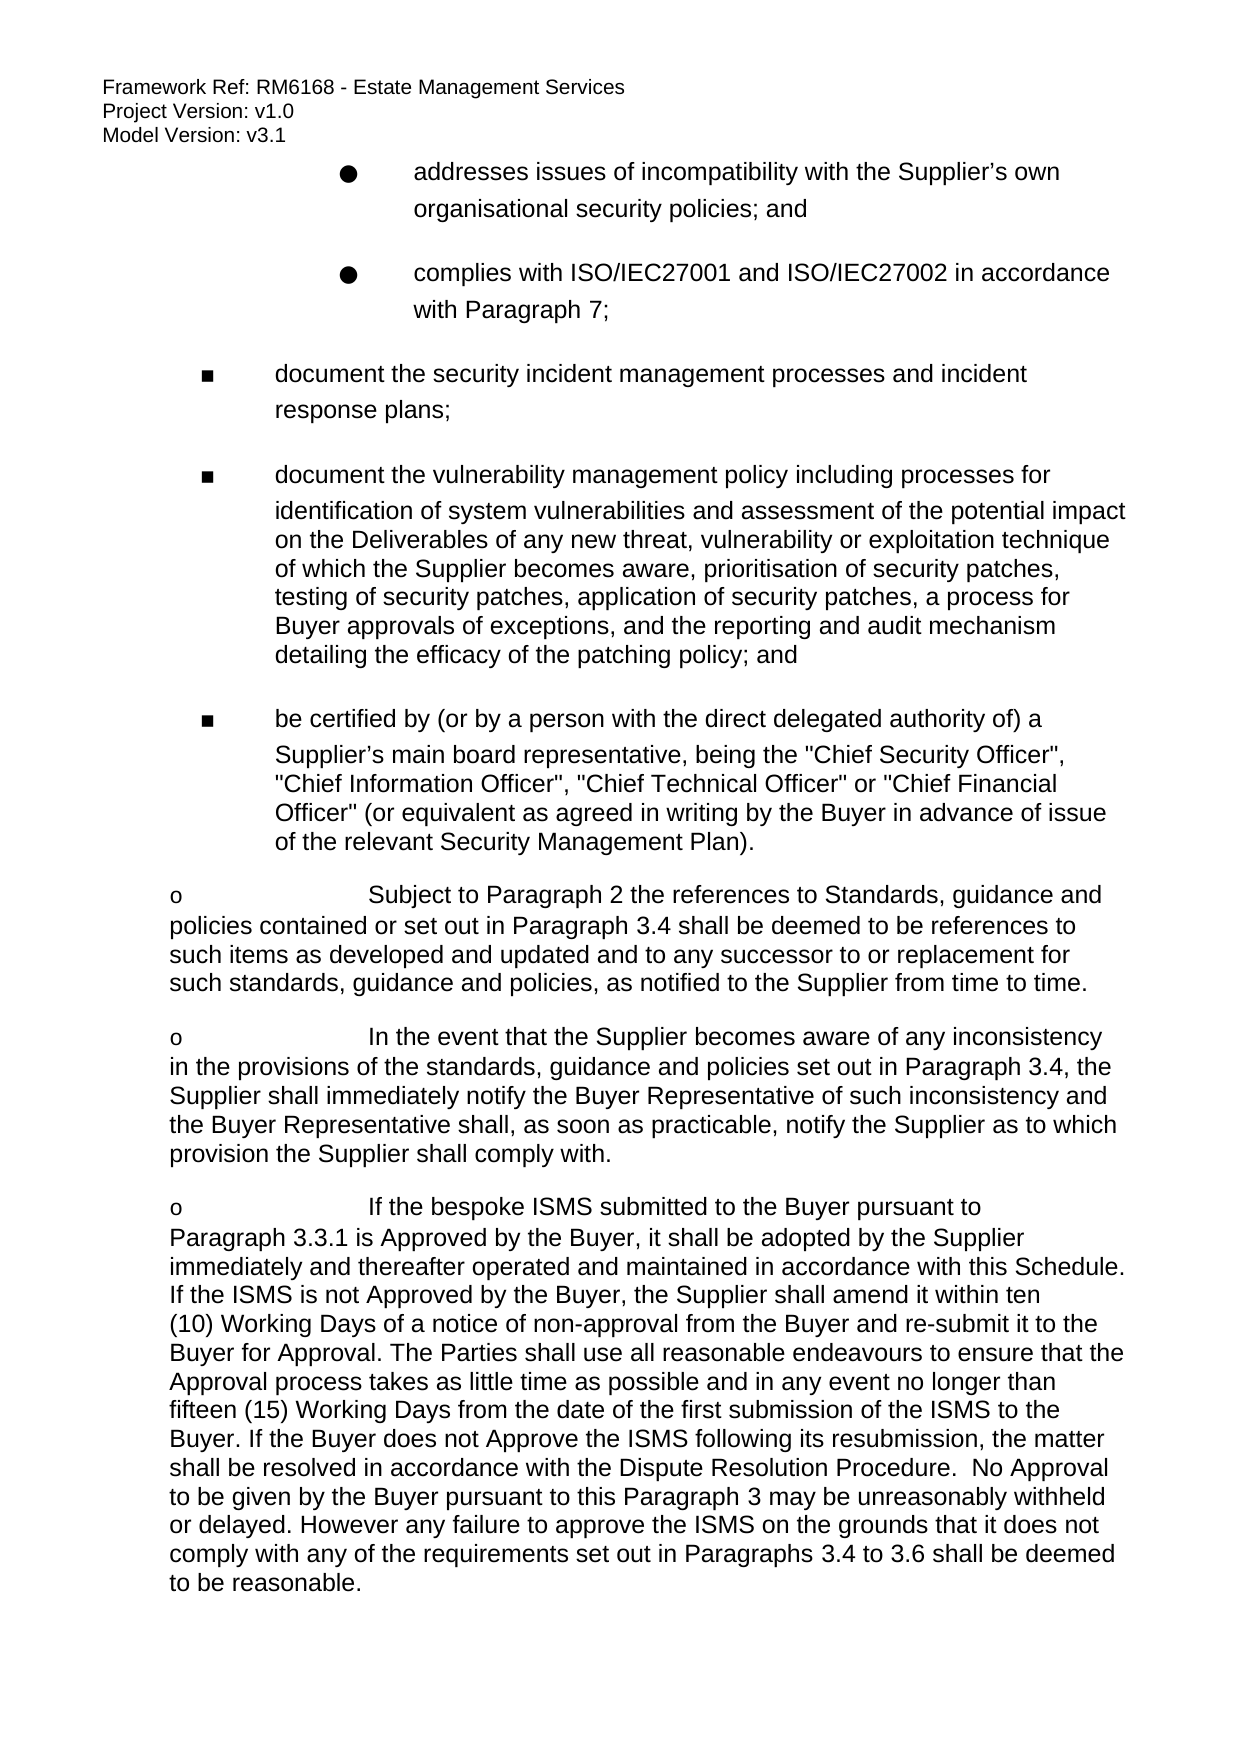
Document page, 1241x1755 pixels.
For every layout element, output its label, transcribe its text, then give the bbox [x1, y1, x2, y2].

list If the bespoke ISMS submitted to the Buyer pursuant to Paragraph 3.3.1 is Approved by the Buyer, it shall be adopted by the Supplier immediately and thereafter operated and maintained in accordance with this Schedule. If the ISMS is not Approved by the Buyer, the Supplier shall amend it within ten (10) Working Days of a notice of non-approval from the Buyer and re-submit it to the Buyer for Approval. The Parties shall use all reasonable endeavours to ensure that the Approval process takes as little time as possible and in any event no longer than fifteen (15) Working Days from the date of the first submission of the ISMS to the Buyer. If the Buyer does not Approve the ISMS following its resubmission, the matter shall be resolved in accordance with the Dispute Resolution Procedure. No Approval to be given by the Buyer pursuant to this Paragraph 3 may be unreasonably withheld or delayed. However any failure to approve the ISMS on the grounds that it does not comply with any of the requirements set out in Paragraphs 3.4 to 3.6 shall be deemed to be reasonable. [169, 1192, 1128, 1596]
list addresses issues of incompatibility with the Supplier’s own organisational security policies; and [338, 147, 1128, 223]
list In the event that the Supplier becomes aware of any inconsistency in the provisions of the standards, guidance and policies set out in Paragraph 3.4, the Supplier shall immediately notify the Buyer Representative of such inconsistency and the Buyer Representative shall, as soon as practicable, notify the Supplier as to which provision the Supplier shall comply with. [169, 1022, 1128, 1167]
list complies with ISO/IEC27001 and ISO/IEC27002 in accordance with Paragraph 7; [338, 248, 1128, 323]
list document the security incident management processes and incident response plans; [199, 348, 1128, 424]
list be certified by (or by a person with the direct delegated authority of) a Supplier’s main board representative, being the "Chief Security Officer", "Chief Information Officer", "Chief Technical Officer" or "Chief Financial Officer" (or equivalent as agreed in writing by the Buyer in advance of issue of the relevant Security Management Plan). [199, 693, 1128, 856]
list document the vulnerability management policy including processes for identification of system vulnerabilities and assessment of the potential impact on the Deliverables of any new threat, vulnerability or exploitation technique of which the Supplier becomes aware, prioritisation of security patches, testing of security patches, application of security patches, a process for Buyer approvals of exceptions, and the reporting and audit mechanism detailing the efficacy of the patching policy; and [199, 449, 1128, 668]
list Subject to Paragraph 2 the references to Standards, guidance and policies contained or set out in Paragraph 3.4 shall be deemed to be references to such items as developed and updated and to any successor to or replacement for such standards, guidance and policies, as notified to the Supplier from time to time. [169, 881, 1128, 997]
